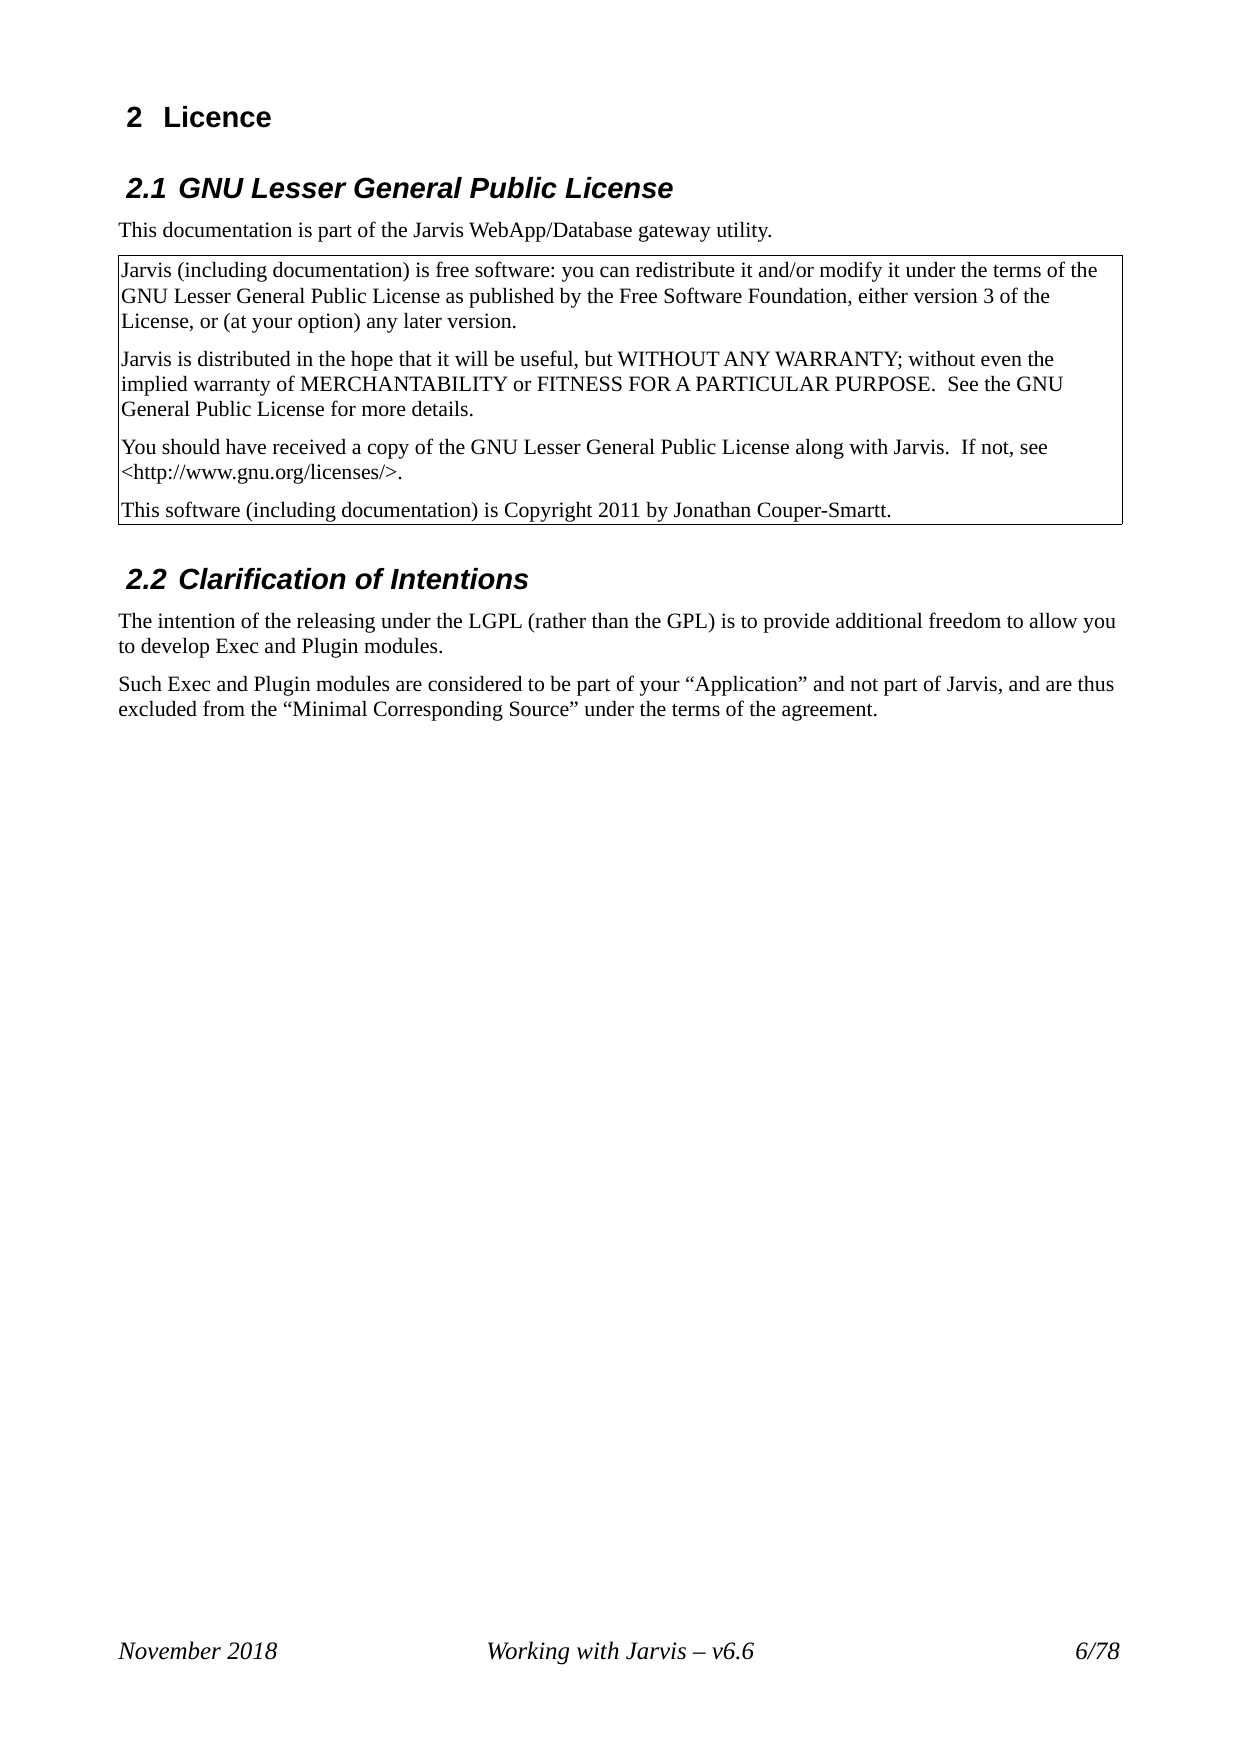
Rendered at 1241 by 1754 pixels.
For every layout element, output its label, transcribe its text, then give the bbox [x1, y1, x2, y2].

text Jarvis (including documentation) is free software: you can redistribute it and/or modify it under the terms of the GNU Lesser General Public License as published by the Free Software Foundation, either version 3 of the License, or (at your option) any later version. [119, 256, 1122, 333]
text Such Exec and Plugin modules are considered to be part of your “Application” and not part of Jarvis, and are thus excluded from the “Minimal Corresponding Source” under the terms of the agreement. [118, 671, 1122, 721]
subtitle Clarification of Intentions [118, 562, 1122, 595]
text The intention of the releasing under the LGPL (rather than the GPL) is to provide additional freedom to allow you to develop Exec and Plugin modules. [118, 608, 1122, 658]
text You should have received a copy of the GNU Lesser General Public License along with Jarvis. If not, see <http://www.gnu.org/licenses/>. [119, 431, 1122, 484]
text This documentation is part of the Jarvis WebApp/Database gateway utility. [118, 217, 1122, 242]
subtitle GNU Lesser General Public License [118, 171, 1122, 204]
text Jarvis is distributed in the hope that it will be useful, but WITHOUT ANY WARRANTY; without even the implied warranty of MERCHANTABILITY or FITNESS FOR A PARTICULAR PURPOSE. See the GNU General Public License for more details. [119, 343, 1122, 421]
text This software (including documentation) is Copyright 2011 by Jonathan Couper-Smartt. [119, 494, 1122, 524]
subtitle Licence [118, 100, 1122, 133]
